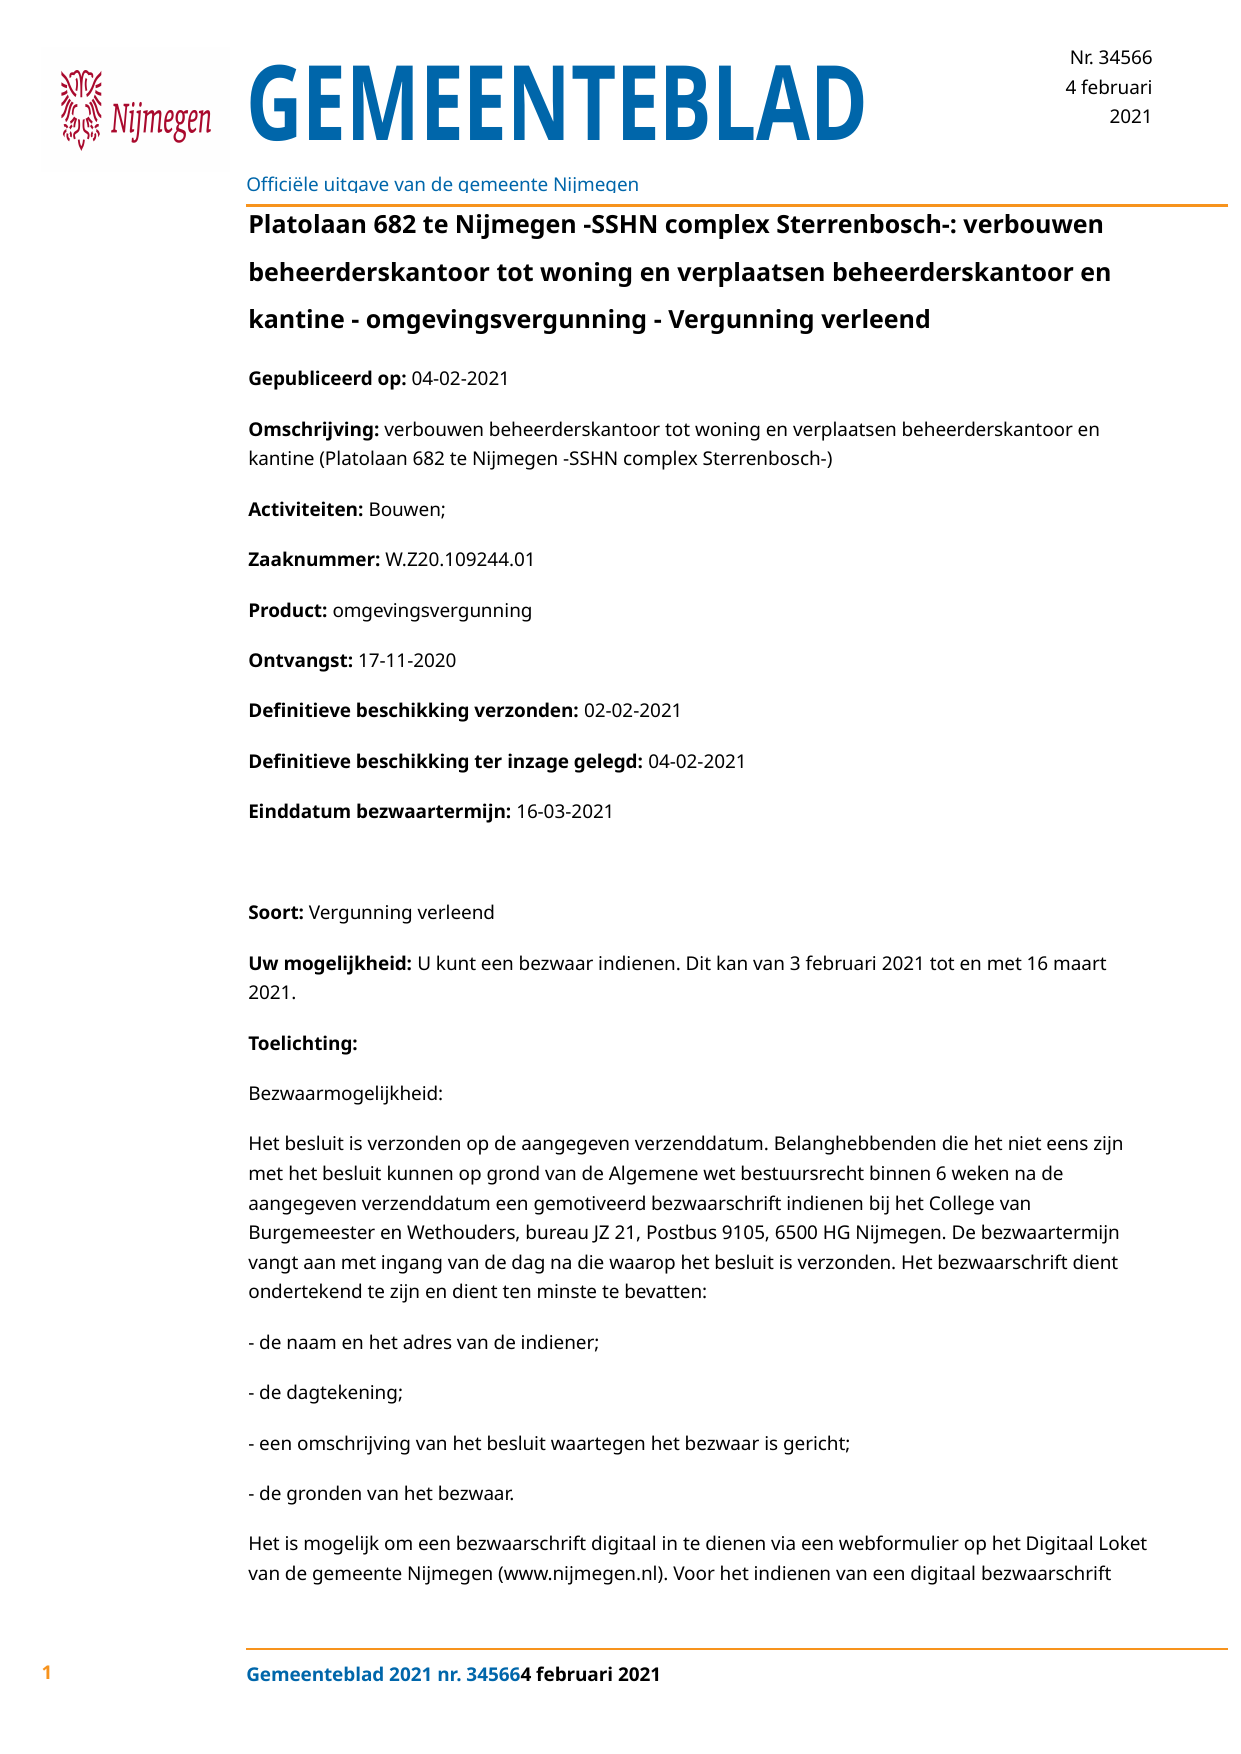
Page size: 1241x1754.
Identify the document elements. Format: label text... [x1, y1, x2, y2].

text Bezwaarmogelijkheid: [248, 1080, 1152, 1106]
text Platolaan 682 te Nijmegen -SSHN complex Sterrenbosch-: verbouwen beheerderskantoor tot woning en verplaatsen beheerderskantoor en kantine - omgevingsvergunning - Vergunning verleend [248, 207, 1152, 336]
text Uw mogelijkheid: U kunt een bezwaar indienen. Dit kan van 3 februari 2021 tot en met 16 maart 2021. [248, 950, 1152, 1005]
text Product: omgevingsvergunning [248, 597, 1152, 622]
text Activiteiten: Bouwen; [248, 496, 1152, 522]
text Toelichting: [248, 1030, 1152, 1055]
text Soort: Vergunning verleend [248, 899, 1152, 925]
text Definitieve beschikking ter inzage gelegd: 04-02-2021 [248, 748, 1152, 774]
text - de dagtekening; [248, 1379, 1152, 1405]
picture [41, 47, 231, 172]
text Het besluit is verzonden op de aangegeven verzenddatum. Belanghebbenden die het niet eens zijn met het besluit kunnen op grond van de Algemene wet bestuursrecht binnen 6 weken na de aangegeven verzenddatum een gemotiveerd bezwaarschrift indienen bij het College van Burgemeester en Wethouders, bureau JZ 21, Postbus 9105, 6500 HG Nijmegen. De bezwaartermijn vangt aan met ingang van de dag na die waarop het besluit is verzonden. Het bezwaarschrift dient ondertekend te zijn en dient ten minste te bevatten: [248, 1131, 1152, 1304]
text Gepubliceerd op: 04-02-2021 [248, 366, 1152, 391]
text Definitieve beschikking verzonden: 02-02-2021 [248, 698, 1152, 723]
text Ontvangst: 17-11-2020 [248, 647, 1152, 673]
text - de naam en het adres van de indiener; [248, 1329, 1152, 1354]
text - een omschrijving van het besluit waartegen het bezwaar is gericht; [248, 1430, 1152, 1455]
text - de gronden van het bezwaar. [248, 1480, 1152, 1506]
text Omschrijving: verbouwen beheerderskantoor tot woning en verplaatsen beheerderskantoor en kantine (Platolaan 682 te Nijmegen -SSHN complex Sterrenbosch-) [248, 416, 1152, 471]
text Het is mogelijk om een bezwaarschrift digitaal in te dienen via een webformulier op het Digitaal Loket van de gemeente Nijmegen (www.nijmegen.nl). Voor het indienen van een digitaal bezwaarschrift [248, 1531, 1152, 1586]
text Einddatum bezwaartermijn: 16-03-2021 [248, 798, 1152, 824]
text Zaaknummer: W.Z20.109244.01 [248, 546, 1152, 572]
